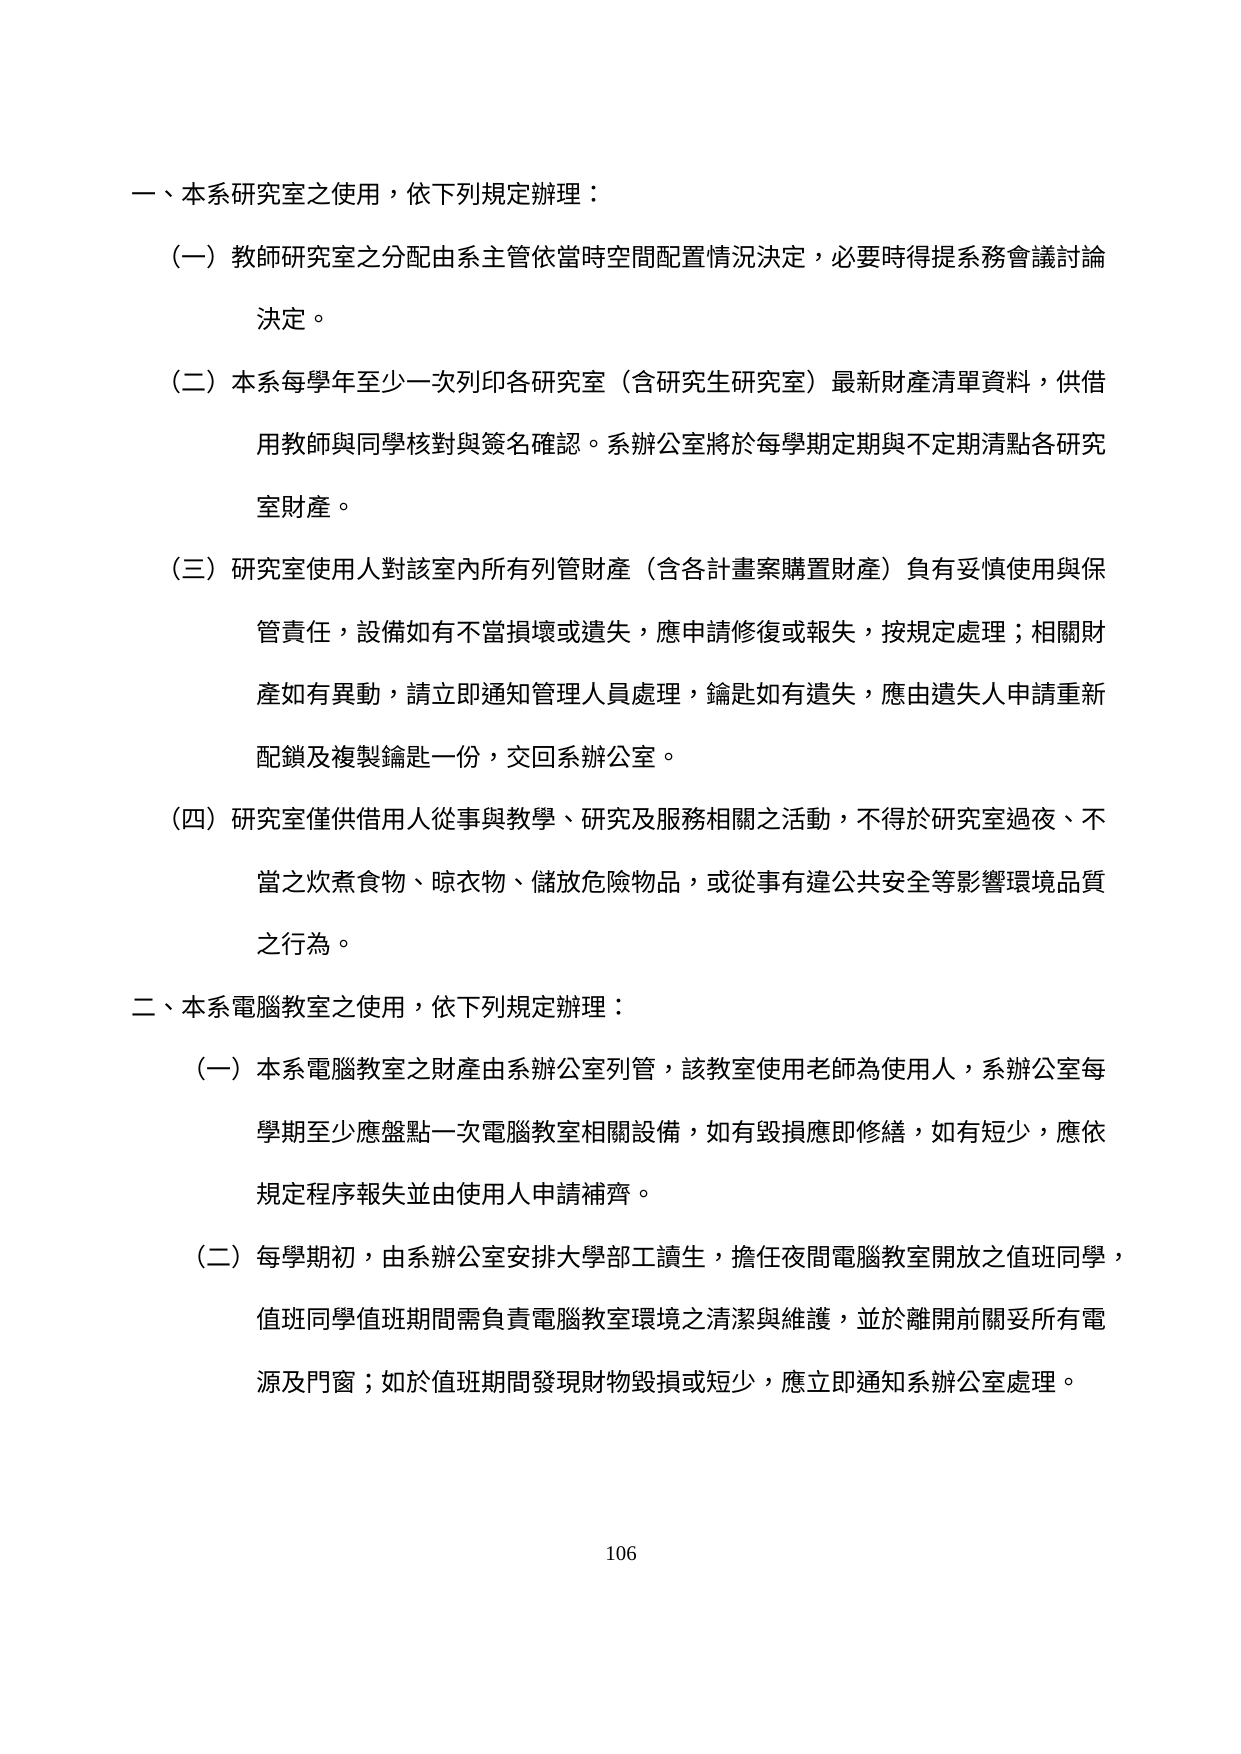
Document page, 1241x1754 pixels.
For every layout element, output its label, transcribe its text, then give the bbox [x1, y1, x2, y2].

text （二）每學期初，由系辦公室安排大學部工讀生，擔任夜間電腦教室開放之值班同學，值班同學值班期間需負責電腦教室環境之清潔與維護，並於離開前關妥所有電源及門窗；如於值班期間發現財物毀損或短少，應立即通知系辦公室處理。 [181, 1214, 1110, 1401]
text 一、本系研究室之使用，依下列規定辦理： [131, 151, 1110, 214]
text （一）教師研究室之分配由系主管依當時空間配置情況決定，必要時得提系務會議討論決定。 [131, 214, 1110, 339]
text 二、本系電腦教室之使用，依下列規定辦理： [131, 964, 1110, 1026]
text （一）本系電腦教室之財產由系辦公室列管，該教室使用老師為使用人，系辦公室每學期至少應盤點一次電腦教室相關設備，如有毀損應即修繕，如有短少，應依規定程序報失並由使用人申請補齊。 [181, 1026, 1110, 1214]
text （二）本系每學年至少一次列印各研究室（含研究生研究室）最新財產清單資料，供借用教師與同學核對與簽名確認。系辦公室將於每學期定期與不定期清點各研究室財產。 [131, 339, 1110, 526]
text （三）研究室使用人對該室內所有列管財產（含各計畫案購置財產）負有妥慎使用與保管責任，設備如有不當損壞或遺失，應申請修復或報失，按規定處理；相關財產如有異動，請立即通知管理人員處理，鑰匙如有遺失，應由遺失人申請重新配鎖及複製鑰匙一份，交回系辦公室。 [131, 526, 1110, 776]
text （四）研究室僅供借用人從事與教學、研究及服務相關之活動，不得於研究室過夜、不當之炊煮食物、晾衣物、儲放危險物品，或從事有違公共安全等影響環境品質之行為。 [131, 776, 1110, 964]
